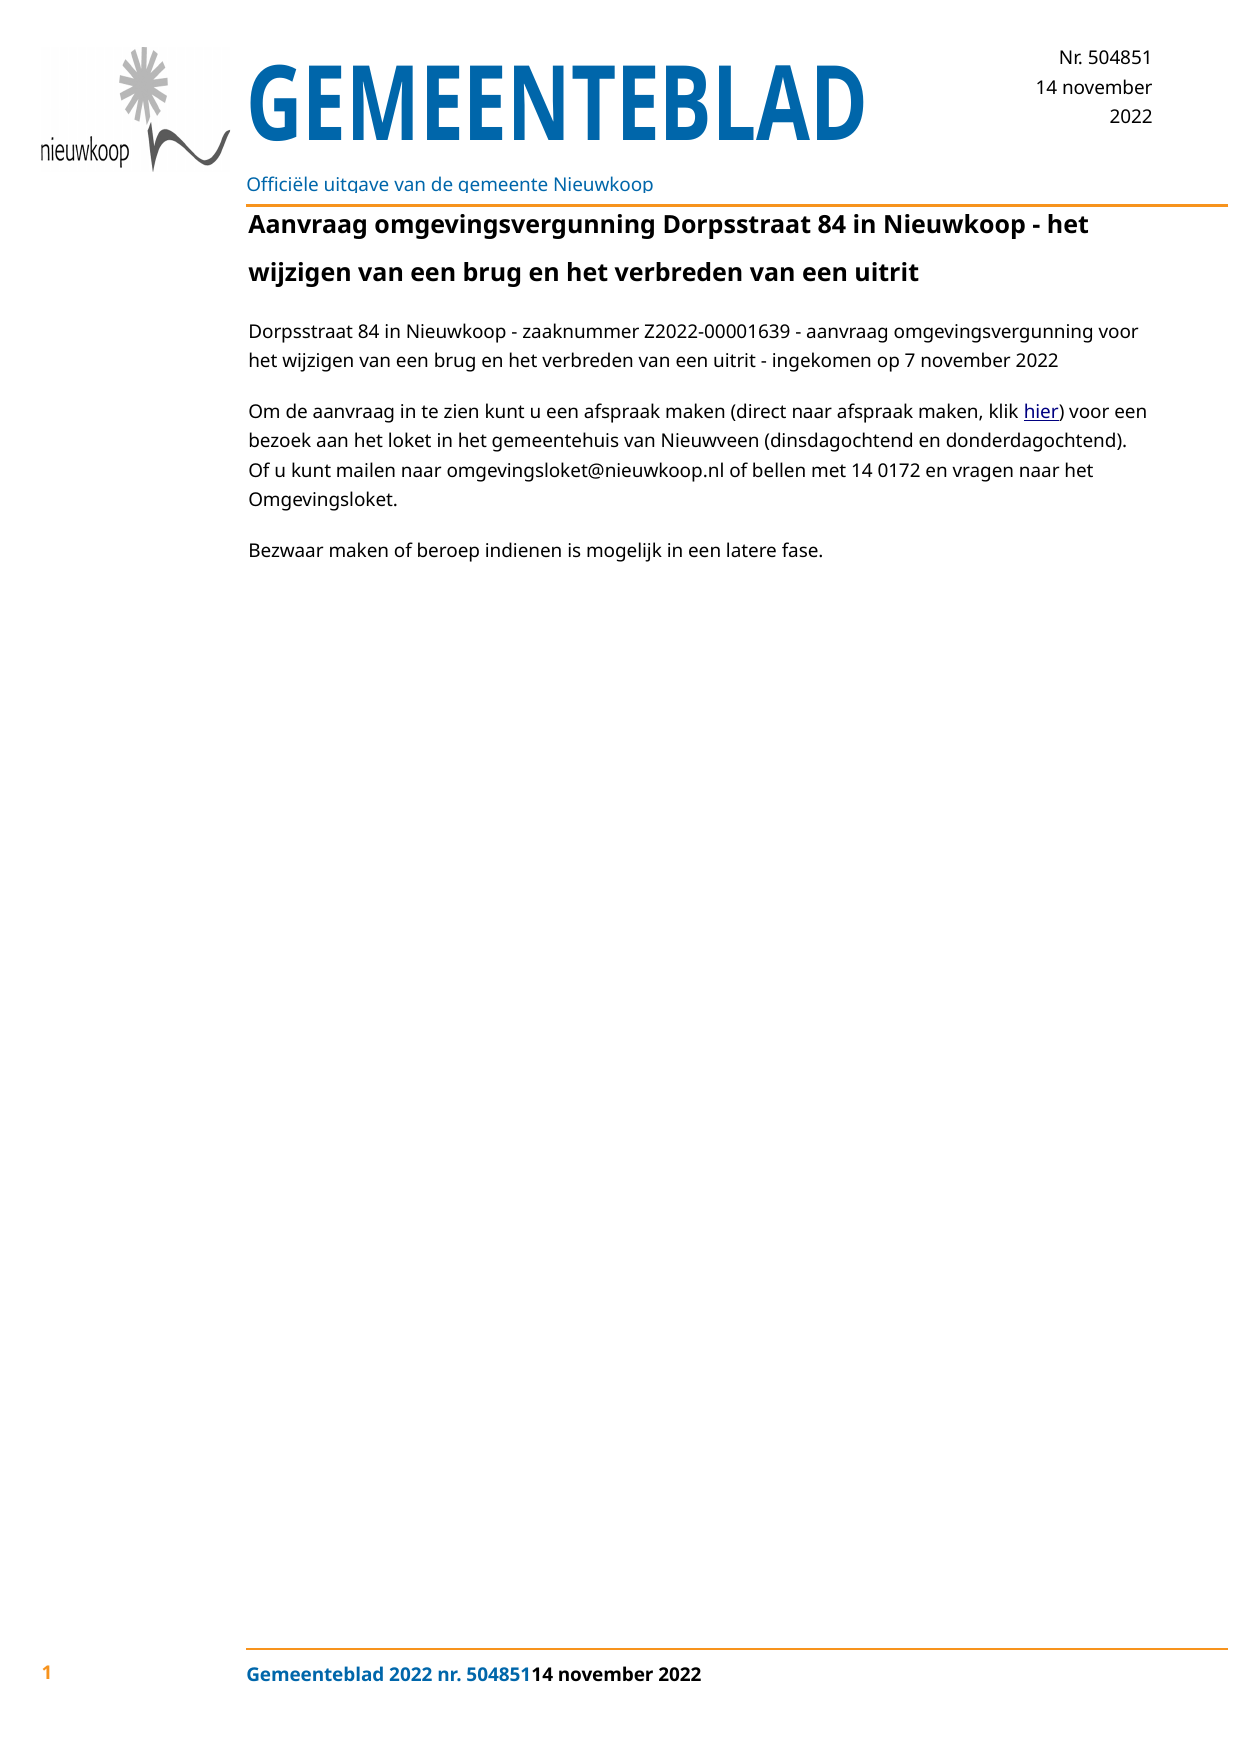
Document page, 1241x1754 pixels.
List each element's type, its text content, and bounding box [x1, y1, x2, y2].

picture [41, 47, 231, 172]
text Aanvraag omgevingsvergunning Dorpsstraat 84 in Nieuwkoop - het wijzigen van een brug en het verbreden van een uitrit [248, 207, 1152, 288]
text Dorpsstraat 84 in Nieuwkoop - zaaknummer Z2022-00001639 - aanvraag omgevingsvergunning voor het wijzigen van een brug en het verbreden van een uitrit - ingekomen op 7 november 2022 [248, 318, 1152, 373]
text Om de aanvraag in te zien kunt u een afspraak maken (direct naar afspraak maken, klik hier) voor een bezoek aan het loket in het gemeentehuis van Nieuwveen (dinsdagochtend en donderdagochtend). Of u kunt mailen naar omgevingsloket@nieuwkoop.nl of bellen met 14 0172 en vragen naar het Omgevingsloket. [248, 398, 1152, 512]
text Bezwaar maken of beroep indienen is mogelijk in een latere fase. [248, 537, 1152, 563]
